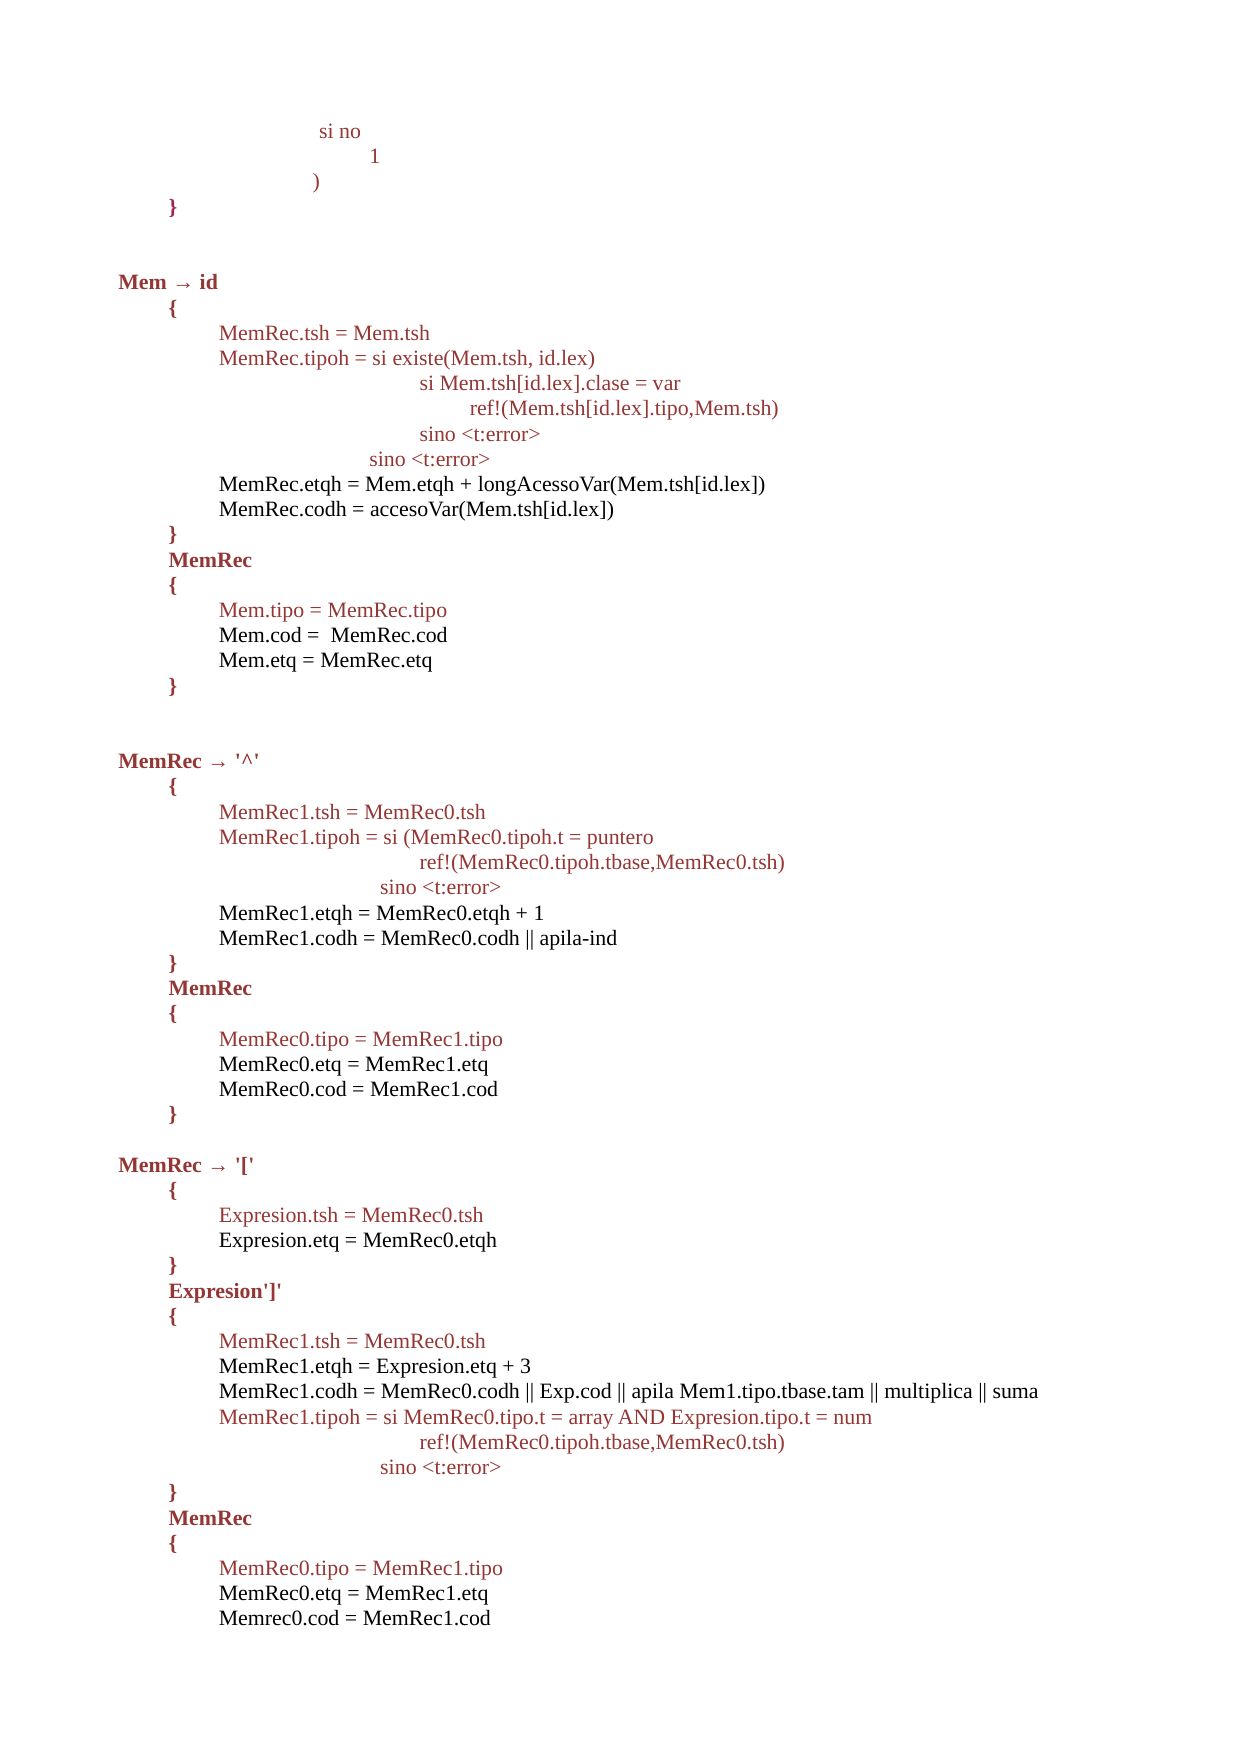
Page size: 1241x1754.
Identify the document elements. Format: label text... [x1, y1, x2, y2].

text Expresion.etq = MemRec0.etqh [168, 1227, 1122, 1252]
text Expresion']' [168, 1278, 1122, 1303]
text MemRec.etqh = Mem.etqh + longAcessoVar(Mem.tsh[id.lex]) [168, 471, 1122, 496]
text MemRec1.tsh = MemRec0.tsh [168, 799, 1122, 824]
text Mem.cod = MemRec.cod [118, 622, 1122, 647]
text MemRec1.tipoh = si MemRec0.tipo.t = array AND Expresion.tipo.t = num [168, 1404, 1122, 1429]
text MemRec1.etqh = Expresion.etq + 3 [168, 1353, 1122, 1378]
text si no [168, 118, 1122, 143]
text MemRec [168, 1504, 1122, 1530]
text Expresion.tsh = MemRec0.tsh [168, 1202, 1122, 1227]
text sino <t:error> [168, 446, 1122, 471]
text { [168, 572, 1122, 597]
text ) [168, 168, 1122, 194]
text { [168, 1530, 1122, 1555]
text } [168, 1479, 1122, 1504]
text sino <t:error> [168, 874, 1122, 899]
text MemRec0.etq = MemRec1.etq [118, 1580, 1122, 1605]
text { [168, 1303, 1122, 1328]
text } [168, 1101, 1122, 1126]
text } [168, 1252, 1122, 1278]
text sino <t:error> [168, 1454, 1122, 1479]
text } [168, 521, 1122, 547]
text sino <t:error> [118, 421, 1122, 446]
text MemRec.tsh = Mem.tsh [118, 320, 1122, 345]
text ref!(MemRec0.tipoh.tbase,MemRec0.tsh) [168, 1429, 1122, 1454]
text MemRec.tipoh = si existe(Mem.tsh, id.lex) [118, 345, 1122, 370]
text MemRec1.tipoh = si (MemRec0.tipoh.t = puntero [168, 824, 1122, 849]
text { [168, 773, 1122, 799]
text 1 [168, 143, 1122, 168]
text MemRec.codh = accesoVar(Mem.tsh[id.lex]) [168, 496, 1122, 521]
text Mem.tipo = MemRec.tipo [168, 597, 1122, 622]
text Memrec0.cod = MemRec1.cod [168, 1605, 1122, 1631]
text MemRec1.tsh = MemRec0.tsh [168, 1328, 1122, 1353]
text { [168, 294, 1122, 320]
text MemRec0.etq = MemRec1.etq [168, 1051, 1122, 1076]
text ref!(Mem.tsh[id.lex].tipo,Mem.tsh) [118, 395, 1122, 421]
text MemRec1.etqh = MemRec0.etqh + 1 [168, 899, 1122, 925]
text MemRec0.cod = MemRec1.cod [168, 1076, 1122, 1101]
text { [168, 1000, 1122, 1026]
text MemRec1.codh = MemRec0.codh || apila-ind [168, 925, 1122, 950]
text MemRec0.tipo = MemRec1.tipo [168, 1555, 1122, 1580]
text MemRec → '[' [118, 1152, 1122, 1177]
text si Mem.tsh[id.lex].clase = var [118, 370, 1122, 395]
text MemRec [168, 547, 1122, 572]
text } [168, 950, 1122, 975]
text ref!(MemRec0.tipoh.tbase,MemRec0.tsh) [168, 849, 1122, 874]
text MemRec [168, 975, 1122, 1000]
text } [168, 673, 1122, 698]
text } [168, 194, 1122, 219]
text { [168, 1177, 1122, 1202]
text Mem.etq = MemRec.etq [168, 647, 1122, 673]
text MemRec0.tipo = MemRec1.tipo [168, 1026, 1122, 1051]
text Mem → id [118, 269, 1122, 294]
text MemRec1.codh = MemRec0.codh || Exp.cod || apila Mem1.tipo.tbase.tam || multiplica || suma [168, 1378, 1122, 1404]
text MemRec → '^' [118, 748, 1122, 773]
